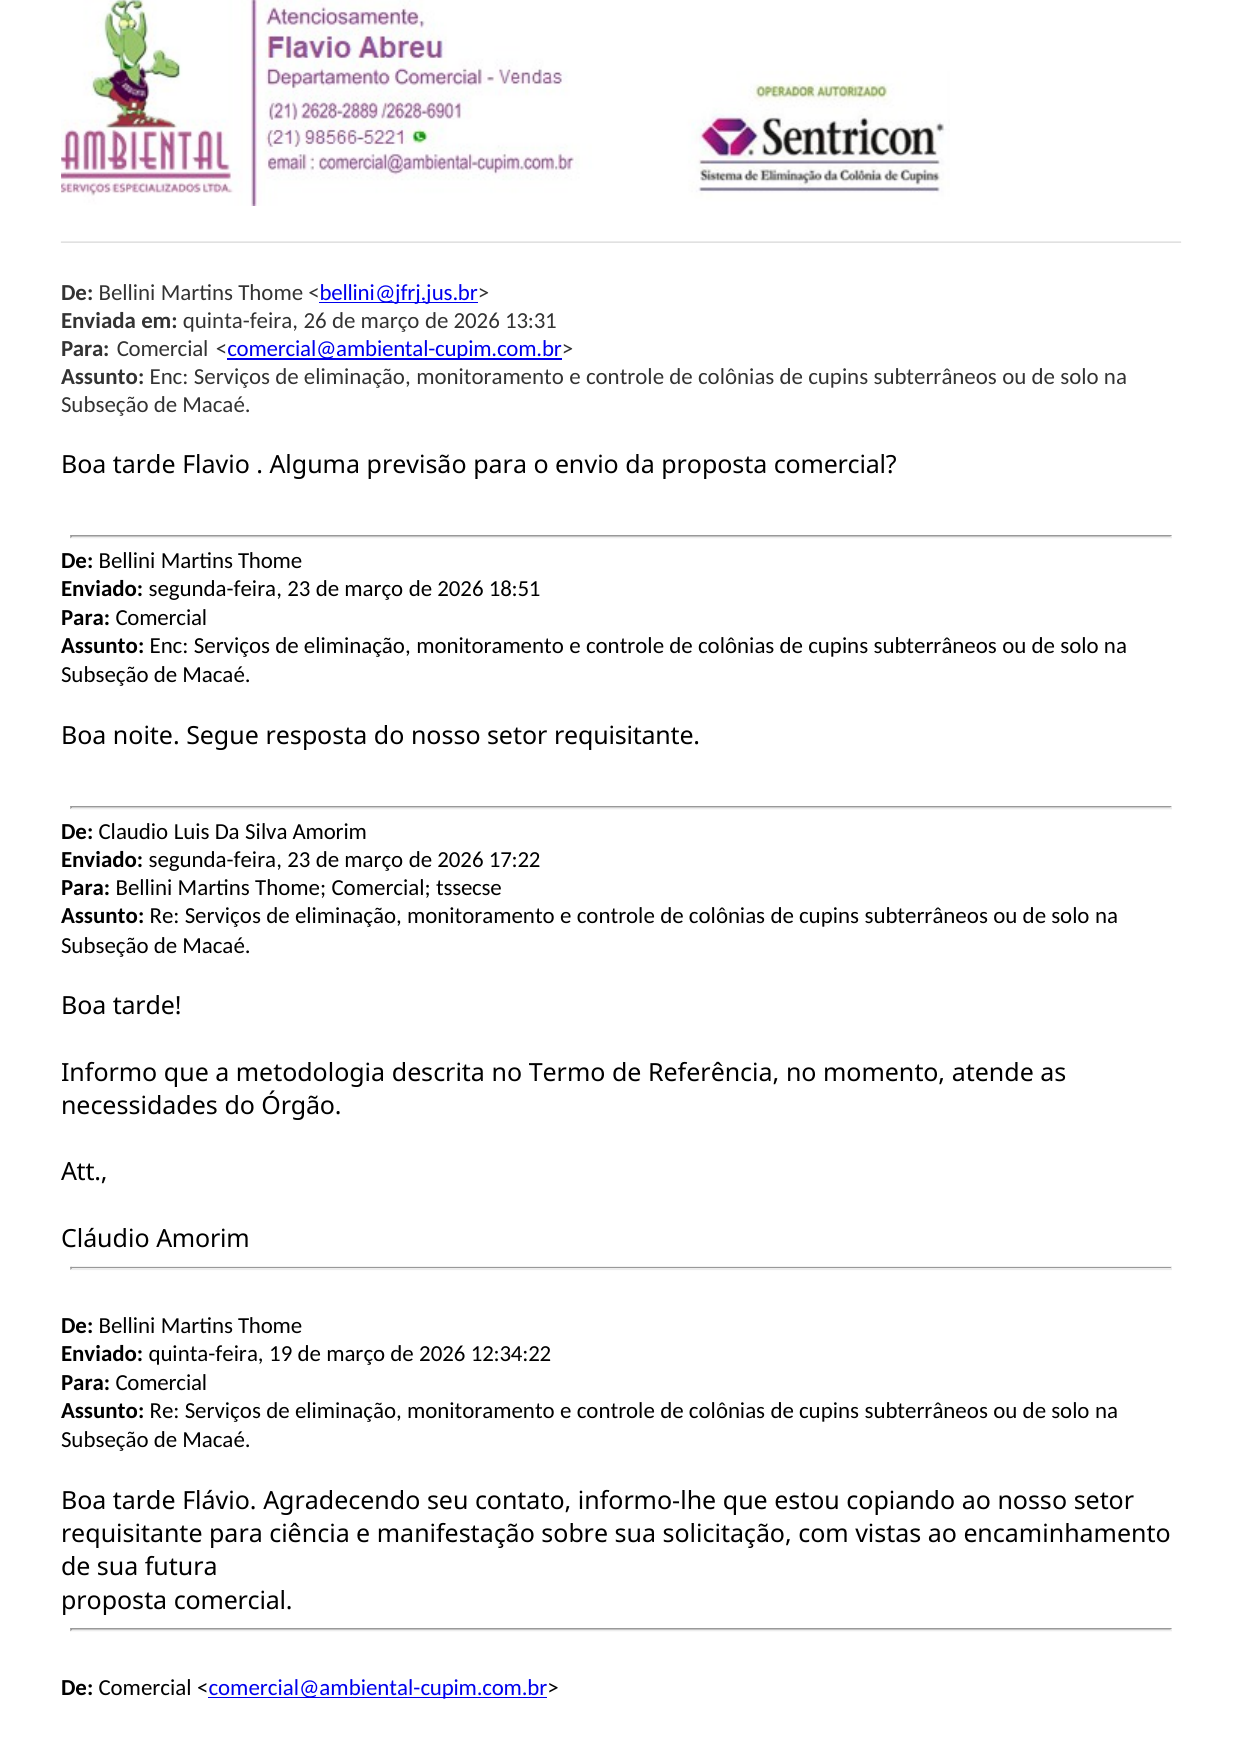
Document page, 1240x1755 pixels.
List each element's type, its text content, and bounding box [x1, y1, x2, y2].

subtitle Boa noite. Segue resposta do nosso setor requisitante. [61, 717, 1195, 751]
text Assunto: Re: Serviços de eliminação, monitoramento e controle de colônias de cupins subterrâneos ou de solo na Subseção de Macaé. [61, 1396, 1175, 1453]
text De: Bellini Martins Thome <bellini@jfrj.jus.br> [61, 278, 1195, 306]
text Enviado: segunda-feira, 23 de março de 2026 17:22 [61, 845, 1195, 873]
text De: Comercial <comercial@ambiental-cupim.com.br> [61, 1673, 1195, 1701]
text Para: Comercial [61, 1368, 1195, 1396]
text Para: Bellini Martins Thome; Comercial; tssecse [61, 873, 1195, 901]
text Assunto: Enc: Serviços de eliminação, monitoramento e controle de colônias de cupins subterrâneos ou de solo na Subseção de Macaé. [61, 362, 1195, 418]
text Boa tarde! [61, 988, 1195, 1022]
text De: Claudio Luis Da Silva Amorim [61, 817, 1195, 845]
text Para: Comercial <comercial@ambiental-cupim.com.br> [61, 334, 1195, 362]
text De: Bellini Martins Thome [61, 546, 1195, 574]
text Para: Comercial [61, 603, 1195, 631]
text De: Bellini Martins Thome [61, 1311, 1195, 1339]
text Enviado: segunda-feira, 23 de março de 2026 18:51 [61, 574, 1195, 602]
text Assunto: Re: Serviços de eliminação, monitoramento e controle de colônias de cupins subterrâneos ou de solo na Subseção de Macaé. [61, 902, 1175, 959]
text Informo que a metodologia descrita no Termo de Referência, no momento, atende as necessidades do Órgão. [61, 1055, 1175, 1121]
text Att., [61, 1154, 1195, 1188]
subtitle Boa tarde Flavio . Alguma previsão para o envio da proposta comercial? [61, 446, 1195, 481]
text Enviado: quinta-feira, 19 de março de 2026 12:34:22 [61, 1339, 1195, 1368]
subtitle Boa tarde Flávio. Agradecendo seu contato, informo-lhe que estou copiando ao nosso setor requisitante para ciência e manifestação sobre sua solicitação, com vistas ao encaminhamento de sua futura [61, 1483, 1195, 1583]
text proposta comercial. [61, 1583, 1195, 1616]
text Assunto: Enc: Serviços de eliminação, monitoramento e controle de colônias de cupins subterrâneos ou de solo na Subseção de Macaé. [61, 631, 1195, 688]
text Cláudio Amorim [61, 1220, 1195, 1254]
text Enviada em: quinta-feira, 26 de março de 2026 13:31 [61, 306, 1195, 334]
